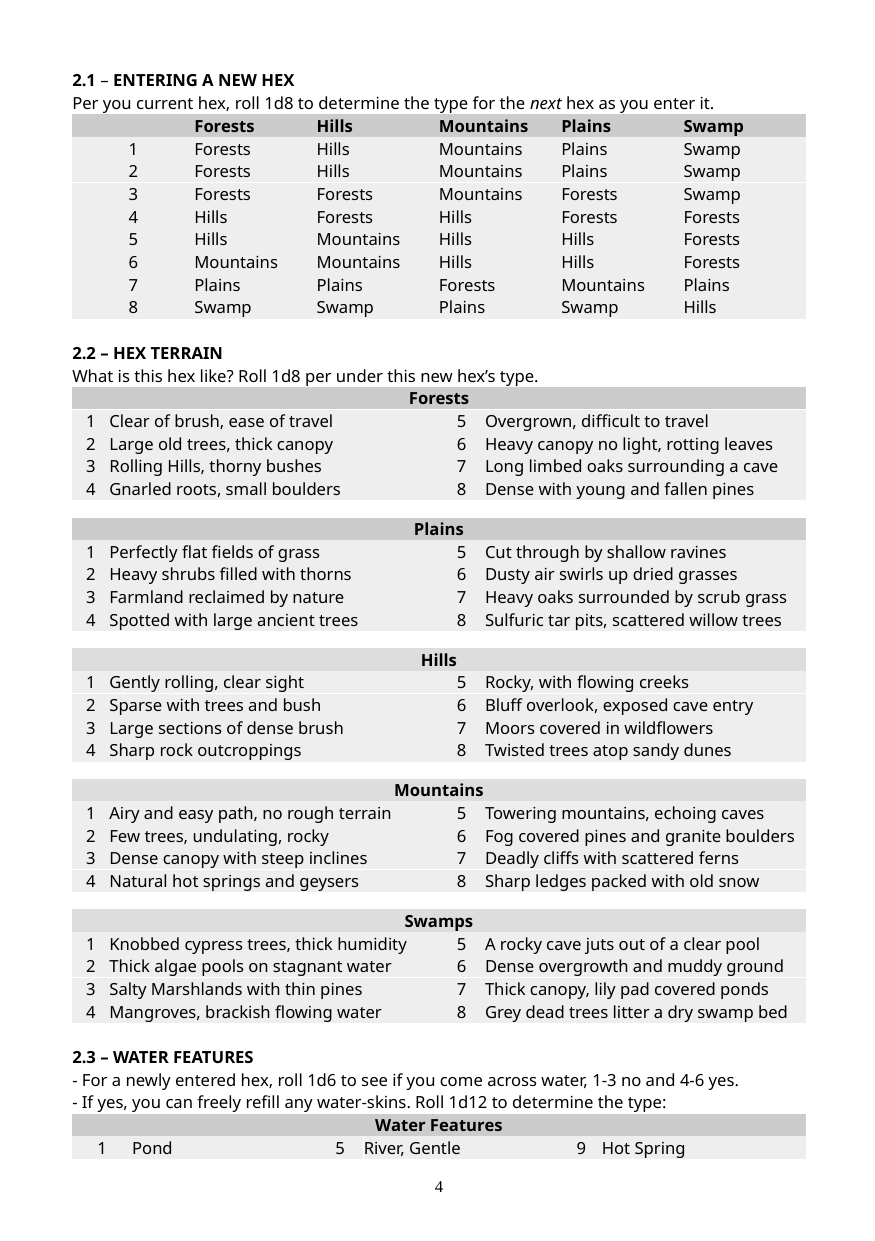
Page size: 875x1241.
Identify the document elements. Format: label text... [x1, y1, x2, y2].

table_cell 5 [72, 228, 194, 251]
table_cell Mountains [316, 228, 439, 251]
text - If yes, you can freely refill any water-skins. Roll 1d12 to determine the type: [72, 1091, 806, 1114]
table_cell Airy and easy path, no rough terrain [109, 801, 438, 824]
table_cell Forests [439, 273, 561, 296]
table_cell Plains [72, 518, 806, 540]
table_cell Forests [316, 183, 439, 205]
table_cell 4 [72, 205, 194, 228]
table_cell Deadly cliffs with scattered ferns [485, 847, 806, 869]
text Per you current hex, roll 1d8 to determine the type for the next hex as you enter it. [72, 92, 806, 114]
table_cell 4 [72, 478, 109, 500]
table_cell Few trees, undulating, rocky [109, 824, 438, 847]
table_cell A rocky cave juts out of a clear pool [485, 932, 806, 955]
table_cell 1 [72, 410, 109, 432]
table_cell 4 [72, 870, 109, 892]
table_cell Hot Spring [602, 1136, 806, 1159]
table_cell Thick algae pools on stagnant water [109, 955, 438, 977]
table_cell 3 [72, 183, 194, 205]
table_cell Gently rolling, clear sight [109, 671, 438, 693]
table_cell 3 [72, 586, 109, 608]
table_cell Swamp [683, 160, 806, 182]
table_cell 2 [72, 955, 109, 977]
table_cell Dense overgrowth and muddy ground [485, 955, 806, 977]
table_cell Mountains [439, 160, 561, 182]
table_cell 5 [438, 801, 485, 824]
table_cell Spotted with large ancient trees [109, 608, 438, 631]
table_cell Hills [194, 205, 316, 228]
table_cell 6 [438, 694, 485, 716]
table_cell 8 [438, 608, 485, 631]
table_cell Mangroves, brackish flowing water [109, 1000, 438, 1023]
table_cell Sulfuric tar pits, scattered willow trees [485, 608, 806, 631]
table_cell Sharp ledges packed with old snow [485, 870, 806, 892]
table_header Forests [72, 387, 806, 409]
table_cell Heavy shrubs filled with thorns [109, 563, 438, 586]
table_cell 1 [72, 137, 194, 160]
table_cell 8 [438, 1000, 485, 1023]
table_cell Swamp [194, 296, 316, 319]
table_cell 6 [438, 824, 485, 847]
table_cell Hills [561, 251, 683, 273]
table_cell Hills [561, 228, 683, 251]
table_cell Overgrown, difficult to travel [485, 410, 806, 432]
table_cell River, Gentle [364, 1136, 561, 1159]
table_cell 8 [72, 296, 194, 319]
table_cell Swamp [683, 183, 806, 205]
table_cell Plains [561, 160, 683, 182]
table_cell 7 [438, 716, 485, 739]
table_cell Swamps [72, 909, 806, 932]
table_cell Cut through by shallow ravines [485, 540, 806, 563]
table_cell 8 [438, 870, 485, 892]
table_header Plains [561, 114, 683, 137]
table_cell [72, 762, 806, 779]
table_cell Towering mountains, echoing caves [485, 801, 806, 824]
table_cell Mountains [194, 251, 316, 273]
table_cell Forests [683, 205, 806, 228]
table_cell Bluff overlook, exposed cave entry [485, 694, 806, 716]
table_header Water Features [72, 1114, 806, 1136]
table_cell Perfectly flat fields of grass [109, 540, 438, 563]
table_cell 5 [438, 410, 485, 432]
table_cell 7 [438, 978, 485, 1000]
table_cell Clear of brush, ease of travel [109, 410, 438, 432]
table_cell Heavy oaks surrounded by scrub grass [485, 586, 806, 608]
table_cell Mountains [439, 183, 561, 205]
table_cell 1 [72, 540, 109, 563]
table_cell 2 [72, 432, 109, 455]
table_cell [72, 892, 806, 909]
table_cell 7 [438, 455, 485, 478]
table_cell Forests [561, 205, 683, 228]
table_header Forests [194, 114, 316, 137]
table_cell Plains [561, 137, 683, 160]
table_cell Hills [439, 228, 561, 251]
table_cell Dense with young and fallen pines [485, 478, 806, 500]
table_cell [72, 631, 806, 648]
table_cell Swamp [316, 296, 439, 319]
table_cell Mountains [561, 273, 683, 296]
table_cell Twisted trees atop sandy dunes [485, 739, 806, 762]
table_cell Forests [194, 183, 316, 205]
table_cell Natural hot springs and geysers [109, 870, 438, 892]
table_cell 4 [72, 1000, 109, 1023]
table_cell Long limbed oaks surrounding a cave [485, 455, 806, 478]
table_cell 4 [72, 739, 109, 762]
table_cell Mountains [439, 137, 561, 160]
table_cell 1 [72, 671, 109, 693]
table_cell Moors covered in wildflowers [485, 716, 806, 739]
table_cell Plains [316, 273, 439, 296]
table_cell 2 [72, 563, 109, 586]
table_cell Gnarled roots, small boulders [109, 478, 438, 500]
table_cell 1 [72, 1136, 132, 1159]
table_cell Forests [683, 228, 806, 251]
table_cell Heavy canopy no light, rotting leaves [485, 432, 806, 455]
table_cell 7 [438, 586, 485, 608]
table_cell Dense canopy with steep inclines [109, 847, 438, 869]
table_cell 4 [72, 608, 109, 631]
table_header Hills [316, 114, 439, 137]
text What is this hex like? Roll 1d8 per under this new hex’s type. [72, 364, 806, 387]
table_cell Sparse with trees and bush [109, 694, 438, 716]
table_cell Hills [683, 296, 806, 319]
table_cell 9 [561, 1136, 602, 1159]
text 2.1 – ENTERING A NEW HEX [72, 69, 806, 92]
table_cell Plains [439, 296, 561, 319]
table_cell Thick canopy, lily pad covered ponds [485, 978, 806, 1000]
table_header Mountains [439, 114, 561, 137]
table_cell Grey dead trees litter a dry swamp bed [485, 1000, 806, 1023]
text 2.2 – HEX TERRAIN [72, 341, 806, 364]
table_cell Large sections of dense brush [109, 716, 438, 739]
table_cell Swamp [683, 137, 806, 160]
table_cell Farmland reclaimed by nature [109, 586, 438, 608]
table_header Swamp [683, 114, 806, 137]
table_cell Large old trees, thick canopy [109, 432, 438, 455]
table_cell [72, 500, 806, 517]
table_cell Hills [316, 137, 439, 160]
text 2.3 – WATER FEATURES [72, 1046, 806, 1068]
table_cell Plains [683, 273, 806, 296]
table_cell Salty Marshlands with thin pines [109, 978, 438, 1000]
table_cell 5 [316, 1136, 363, 1159]
table_cell Mountains [316, 251, 439, 273]
table_cell 8 [438, 739, 485, 762]
table_cell 1 [72, 801, 109, 824]
table_cell 6 [438, 563, 485, 586]
table_cell 6 [438, 955, 485, 977]
table_cell 3 [72, 978, 109, 1000]
table_cell 5 [438, 540, 485, 563]
table_cell Hills [72, 648, 806, 671]
table_cell Mountains [72, 779, 806, 801]
table_cell 3 [72, 847, 109, 869]
table_cell 6 [438, 432, 485, 455]
table_cell 5 [438, 671, 485, 693]
table_cell Sharp rock outcroppings [109, 739, 438, 762]
table_cell Forests [561, 183, 683, 205]
table_cell 7 [72, 273, 194, 296]
table_cell Plains [194, 273, 316, 296]
table_cell Rolling Hills, thorny bushes [109, 455, 438, 478]
table_cell Hills [194, 228, 316, 251]
table_cell 2 [72, 694, 109, 716]
table_cell Forests [194, 137, 316, 160]
table_cell Hills [439, 251, 561, 273]
text - For a newly entered hex, roll 1d6 to see if you come across water, 1-3 no and 4-6 yes. [72, 1068, 806, 1091]
table_cell Rocky, with flowing creeks [485, 671, 806, 693]
table_cell Hills [316, 160, 439, 182]
table_cell Dusty air swirls up dried grasses [485, 563, 806, 586]
table_cell Hills [439, 205, 561, 228]
table_header [72, 114, 194, 137]
table_cell 2 [72, 824, 109, 847]
table_cell Pond [132, 1136, 316, 1159]
table_cell 3 [72, 716, 109, 739]
table_cell 7 [438, 847, 485, 869]
table_cell Knobbed cypress trees, thick humidity [109, 932, 438, 955]
table_cell 5 [438, 932, 485, 955]
table_cell Fog covered pines and granite boulders [485, 824, 806, 847]
table_cell Forests [683, 251, 806, 273]
table_cell Forests [316, 205, 439, 228]
table_cell 1 [72, 932, 109, 955]
table_cell 2 [72, 160, 194, 182]
table_cell Forests [194, 160, 316, 182]
table_cell 6 [72, 251, 194, 273]
table_cell Swamp [561, 296, 683, 319]
table_cell 3 [72, 455, 109, 478]
table_cell 8 [438, 478, 485, 500]
